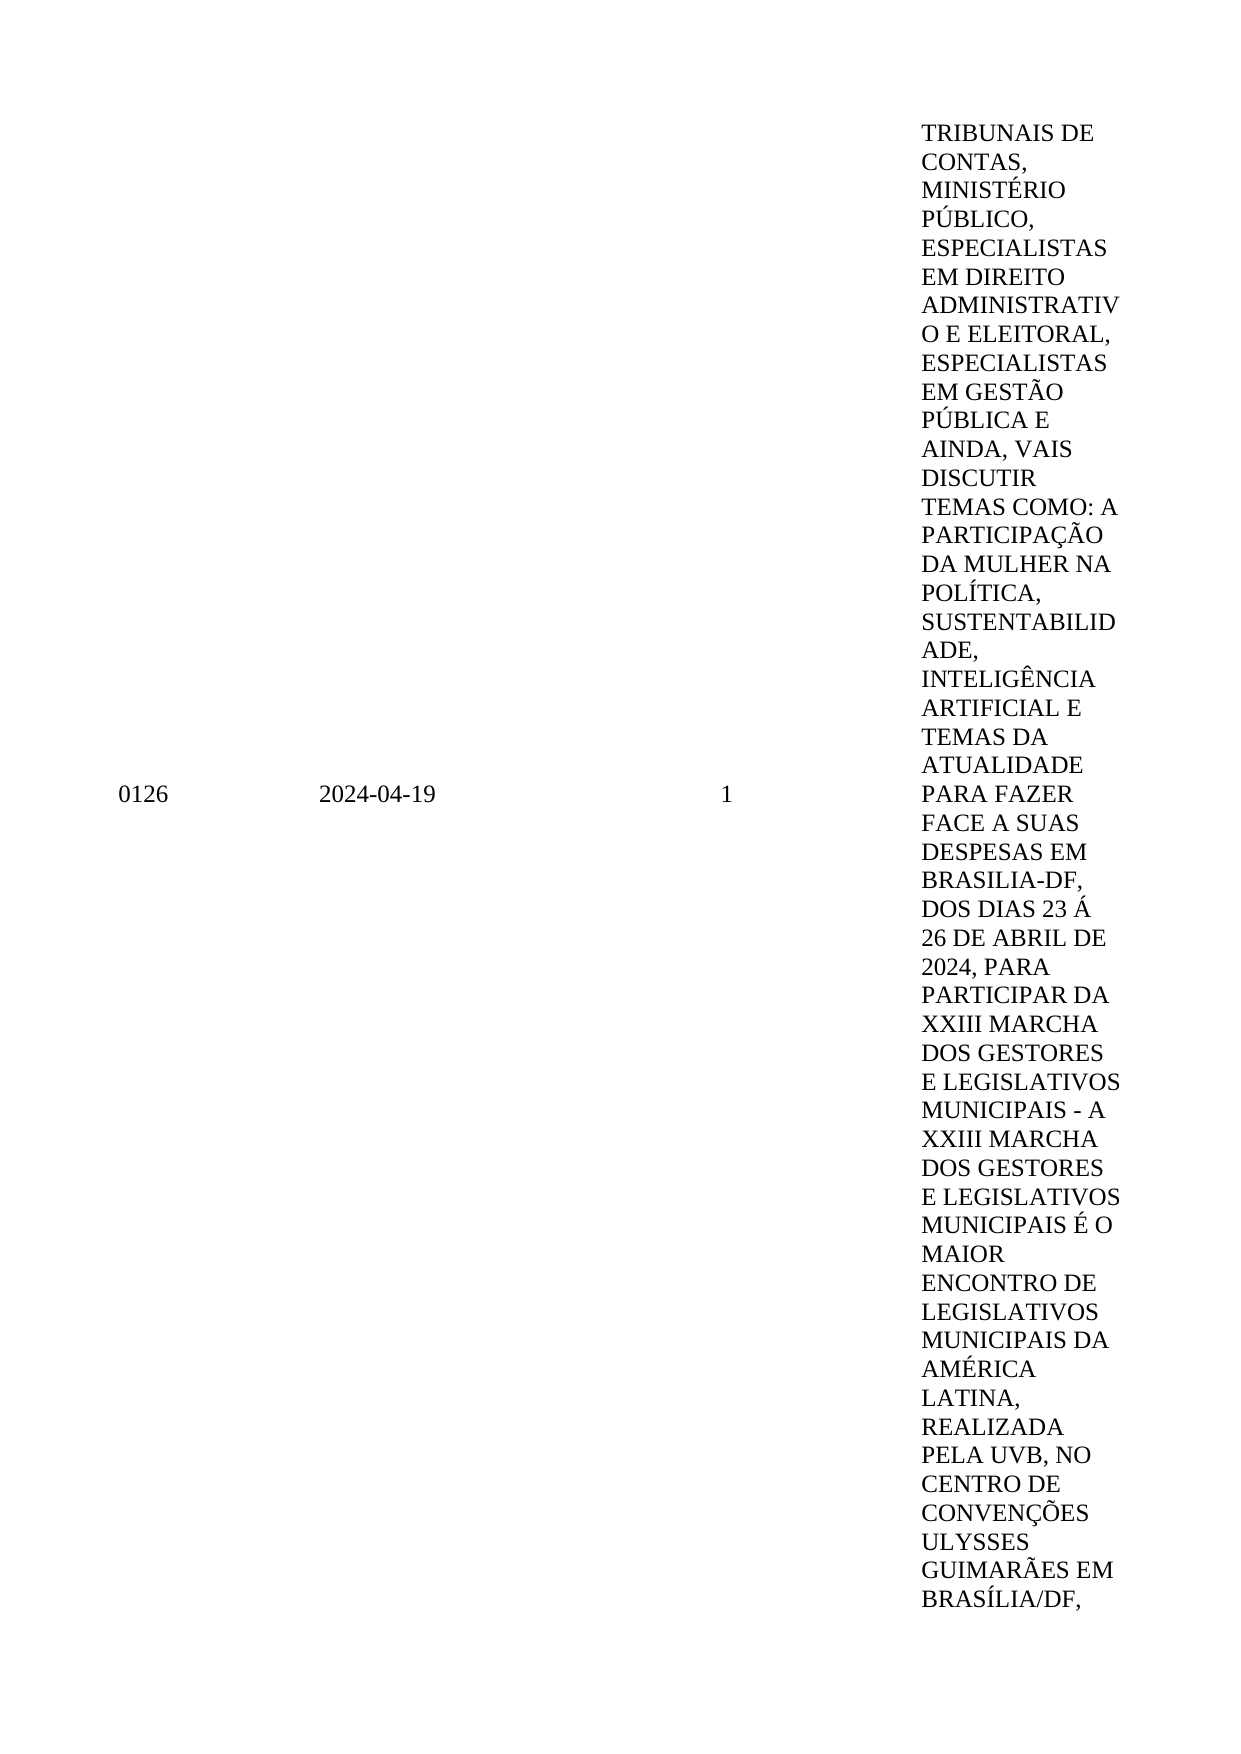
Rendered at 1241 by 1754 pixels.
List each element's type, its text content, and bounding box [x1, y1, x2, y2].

table_cell [319, 118, 519, 779]
table_cell [118, 118, 319, 779]
table_cell TRIBUNAIS DE CONTAS, MINISTÉRIO PÚBLICO, ESPECIALISTAS EM DIREITO ADMINISTRATIVO E ELEITORAL, ESPECIALISTAS EM GESTÃO PÚBLICA E AINDA, VAIS DISCUTIR TEMAS COMO: A PARTICIPAÇÃO DA MULHER NA POLÍTICA, SUSTENTABILIDADE, INTELIGÊNCIA ARTIFICIAL E TEMAS DA ATUALIDADE [921, 118, 1122, 779]
table_cell [520, 779, 720, 1613]
table_cell [720, 118, 921, 779]
table_cell 2024-04-19 [319, 779, 519, 1613]
table_cell PARA FAZER FACE A SUAS DESPESAS EM BRASILIA-DF, DOS DIAS 23 Á 26 DE ABRIL DE 2024, PARA PARTICIPAR DA XXIII MARCHA DOS GESTORES E LEGISLATIVOS MUNICIPAIS - A XXIII MARCHA DOS GESTORES E LEGISLATIVOS MUNICIPAIS É O MAIOR ENCONTRO DE LEGISLATIVOS MUNICIPAIS DA AMÉRICA LATINA, REALIZADA PELA UVB, NO CENTRO DE CONVENÇÕES ULYSSES GUIMARÃES EM BRASÍLIA/DF, [921, 779, 1122, 1613]
table_cell 0126 [118, 779, 319, 1613]
table_cell [520, 118, 720, 779]
table_cell 1 [720, 779, 921, 1613]
